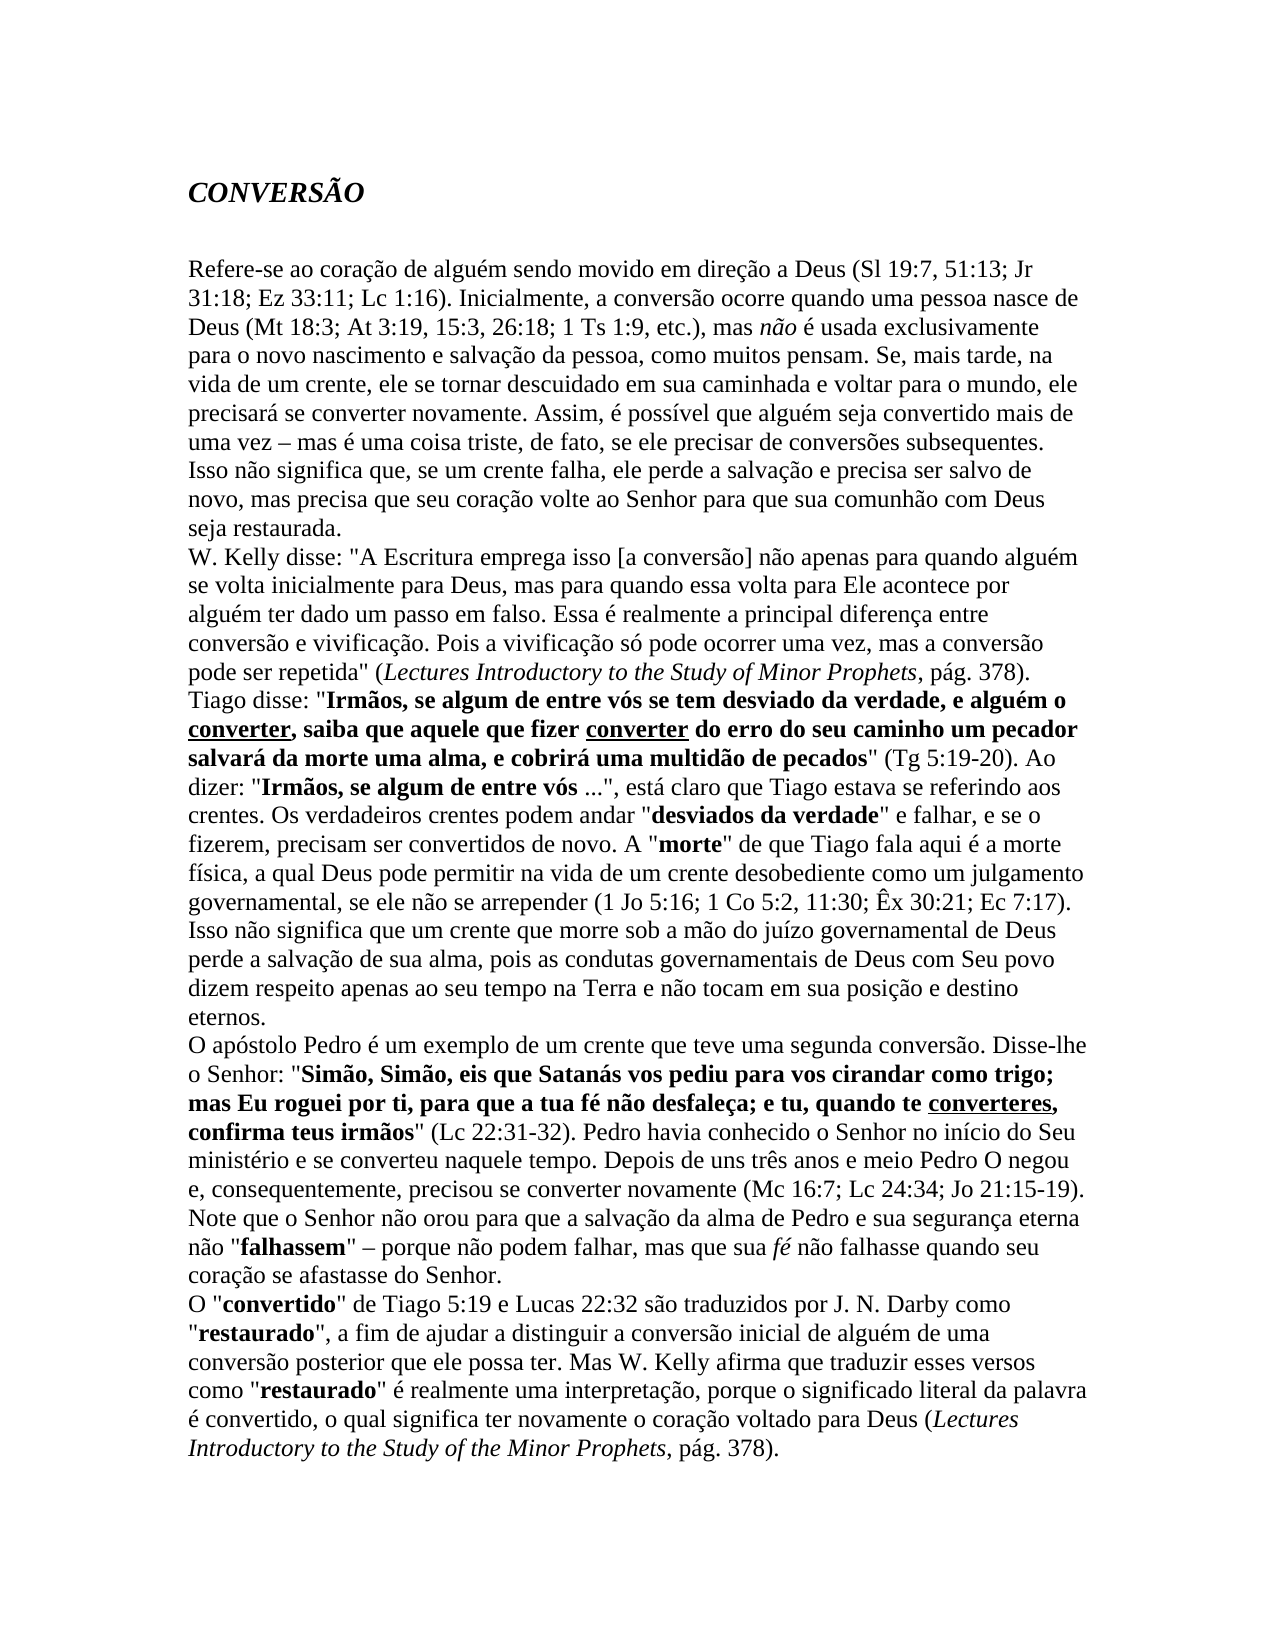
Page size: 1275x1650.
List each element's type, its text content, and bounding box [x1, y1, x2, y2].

subtitle CONVERSÃO [188, 175, 1087, 208]
text O apóstolo Pedro é um exemplo de um crente que teve uma segunda conversão. Disse-lhe o Senhor: "Simão, Simão, eis que Satanás vos pediu para vos cirandar como trigo; mas Eu roguei por ti, para que a tua fé não desfaleça; e tu, quando te converteres, confirma teus irmãos" (Lc 22:31-32). Pedro havia conhecido o Senhor no início do Seu ministério e se converteu naquele tempo. Depois de uns três anos e meio Pedro O negou e, consequentemente, precisou se converter novamente (Mc 16:7; Lc 24:34; Jo 21:15-19). Note que o Senhor não orou para que a salvação da alma de Pedro e sua segurança eterna não "falhassem" – porque não podem falhar, mas que sua fé não falhasse quando seu coração se afastasse do Senhor. [188, 1031, 1087, 1289]
text O "convertido" de Tiago 5:19 e Lucas 22:32 são traduzidos por J. N. Darby como "restaurado", a fim de ajudar a distinguir a conversão inicial de alguém de uma conversão posterior que ele possa ter. Mas W. Kelly afirma que traduzir esses versos como "restaurado" é realmente uma interpretação, porque o significado literal da palavra é convertido, o qual significa ter novamente o coração voltado para Deus (Lectures Introductory to the Study of the Minor Prophets, pág. 378). [188, 1289, 1087, 1462]
text Tiago disse: "Irmãos, se algum de entre vós se tem desviado da verdade, e alguém o converter, saiba que aquele que fizer converter do erro do seu caminho um pecador salvará da morte uma alma, e cobrirá uma multidão de pecados" (Tg 5:19-20). Ao dizer: "Irmãos, se algum de entre vós ...", está claro que Tiago estava se referindo aos crentes. Os verdadeiros crentes podem andar "desviados da verdade" e falhar, e se o fizerem, precisam ser convertidos de novo. A "morte" de que Tiago fala aqui é a morte física, a qual Deus pode permitir na vida de um crente desobediente como um julgamento governamental, se ele não se arrepender (1 Jo 5:16; 1 Co 5:2, 11:30; Êx 30:21; Ec 7:17). Isso não significa que um crente que morre sob a mão do juízo governamental de Deus perde a salvação de sua alma, pois as condutas governamentais de Deus com Seu povo dizem respeito apenas ao seu tempo na Terra e não tocam em sua posição e destino eternos. [188, 686, 1087, 1031]
text W. Kelly disse: "A Escritura emprega isso [a conversão] não apenas para quando alguém se volta inicialmente para Deus, mas para quando essa volta para Ele acontece por alguém ter dado um passo em falso. Essa é realmente a principal diferença entre conversão e vivificação. Pois a vivificação só pode ocorrer uma vez, mas a conversão pode ser repetida" (Lectures Introductory to the Study of Minor Prophets, pág. 378). [188, 542, 1087, 686]
text Refere-se ao coração de alguém sendo movido em direção a Deus (Sl 19:7, 51:13; Jr 31:18; Ez 33:11; Lc 1:16). Inicialmente, a conversão ocorre quando uma pessoa nasce de Deus (Mt 18:3; At 3:19, 15:3, 26:18; 1 Ts 1:9, etc.), mas não é usada exclusivamente para o novo nascimento e salvação da pessoa, como muitos pensam. Se, mais tarde, na vida de um crente, ele se tornar descuidado em sua caminhada e voltar para o mundo, ele precisará se converter novamente. Assim, é possível que alguém seja convertido mais de uma vez – mas é uma coisa triste, de fato, se ele precisar de conversões subsequentes. Isso não significa que, se um crente falha, ele perde a salvação e precisa ser salvo de novo, mas precisa que seu coração volte ao Senhor para que sua comunhão com Deus seja restaurada. [188, 254, 1087, 542]
